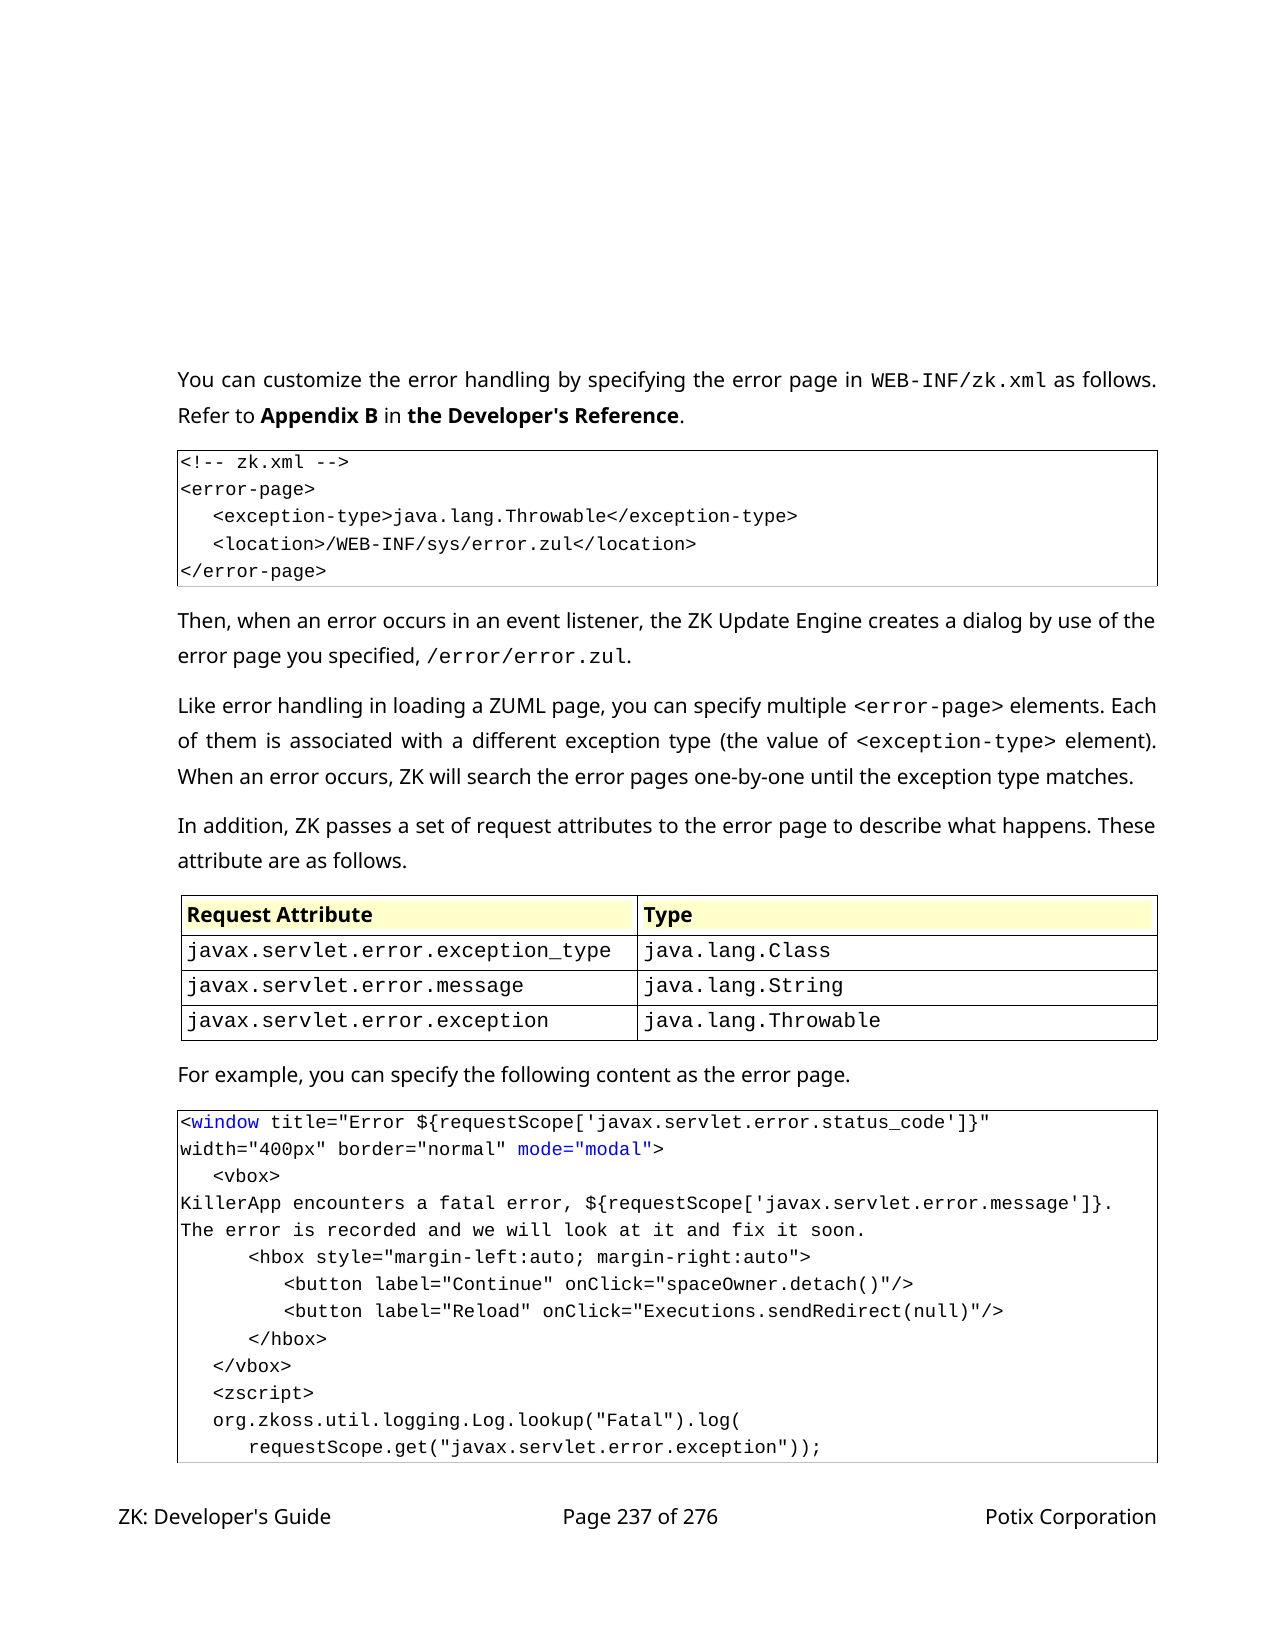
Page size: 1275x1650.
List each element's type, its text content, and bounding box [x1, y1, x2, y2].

text <button label="Reload" onClick="Executions.sendRedirect(null)"/> [178, 1299, 1157, 1323]
text You can customize the error handling by specifying the error page in WEB-INF/zk.xml as follows. Refer to Appendix B in the Developer's Reference. [177, 118, 1157, 429]
table_cell javax.servlet.error.exception_type [182, 936, 637, 970]
text </hbox> [178, 1326, 1157, 1351]
table_cell java.lang.String [638, 971, 1157, 1005]
text Like error handling in loading a ZUML page, you can specify multiple <error-page> elements. Each of them is associated with a different exception type (the value of <exception-type> element). When an error occurs, ZK will search the error pages one-by-one until the exception type matches. [177, 691, 1157, 790]
text For example, you can specify the following content as the error page. [177, 1061, 1157, 1089]
text </error-page> [178, 558, 1157, 586]
text <error-page> [178, 477, 1157, 501]
text requestScope.get("javax.servlet.error.exception")); [178, 1435, 1157, 1462]
text width="400px" border="normal" mode="modal"> [178, 1137, 1157, 1161]
text <hbox style="margin-left:auto; margin-right:auto"> [178, 1245, 1157, 1269]
text KillerApp encounters a fatal error, ${requestScope['javax.servlet.error.message']}. The error is recorded and we will look at it and fix it soon. [178, 1191, 1157, 1242]
text org.zkoss.util.logging.Log.lookup("Fatal").log( [178, 1408, 1157, 1432]
table_cell java.lang.Class [638, 936, 1157, 970]
table_header Type [638, 896, 1157, 934]
table_cell javax.servlet.error.exception [182, 1006, 637, 1040]
text <location>/WEB-INF/sys/error.zul</location> [178, 531, 1157, 556]
table_cell javax.servlet.error.message [182, 971, 637, 1005]
text <zscript> [178, 1381, 1157, 1405]
text </vbox> [178, 1353, 1157, 1378]
table_cell java.lang.Throwable [638, 1006, 1157, 1040]
text <vbox> [178, 1164, 1157, 1188]
text <button label="Continue" onClick="spaceOwner.detach()"/> [178, 1272, 1157, 1296]
table_header Request Attribute [182, 896, 637, 934]
text Then, when an error occurs in an event listener, the ZK Update Engine creates a dialog by use of the error page you specified, /error/error.zul. [177, 606, 1157, 670]
text In addition, ZK passes a set of request attributes to the error page to describe what happens. These attribute are as follows. [177, 811, 1157, 874]
text <window title="Error ${requestScope['javax.servlet.error.status_code']}" [178, 1111, 1157, 1134]
text <!-- zk.xml --> [178, 451, 1157, 474]
text <exception-type>java.lang.Throwable</exception-type> [178, 504, 1157, 528]
